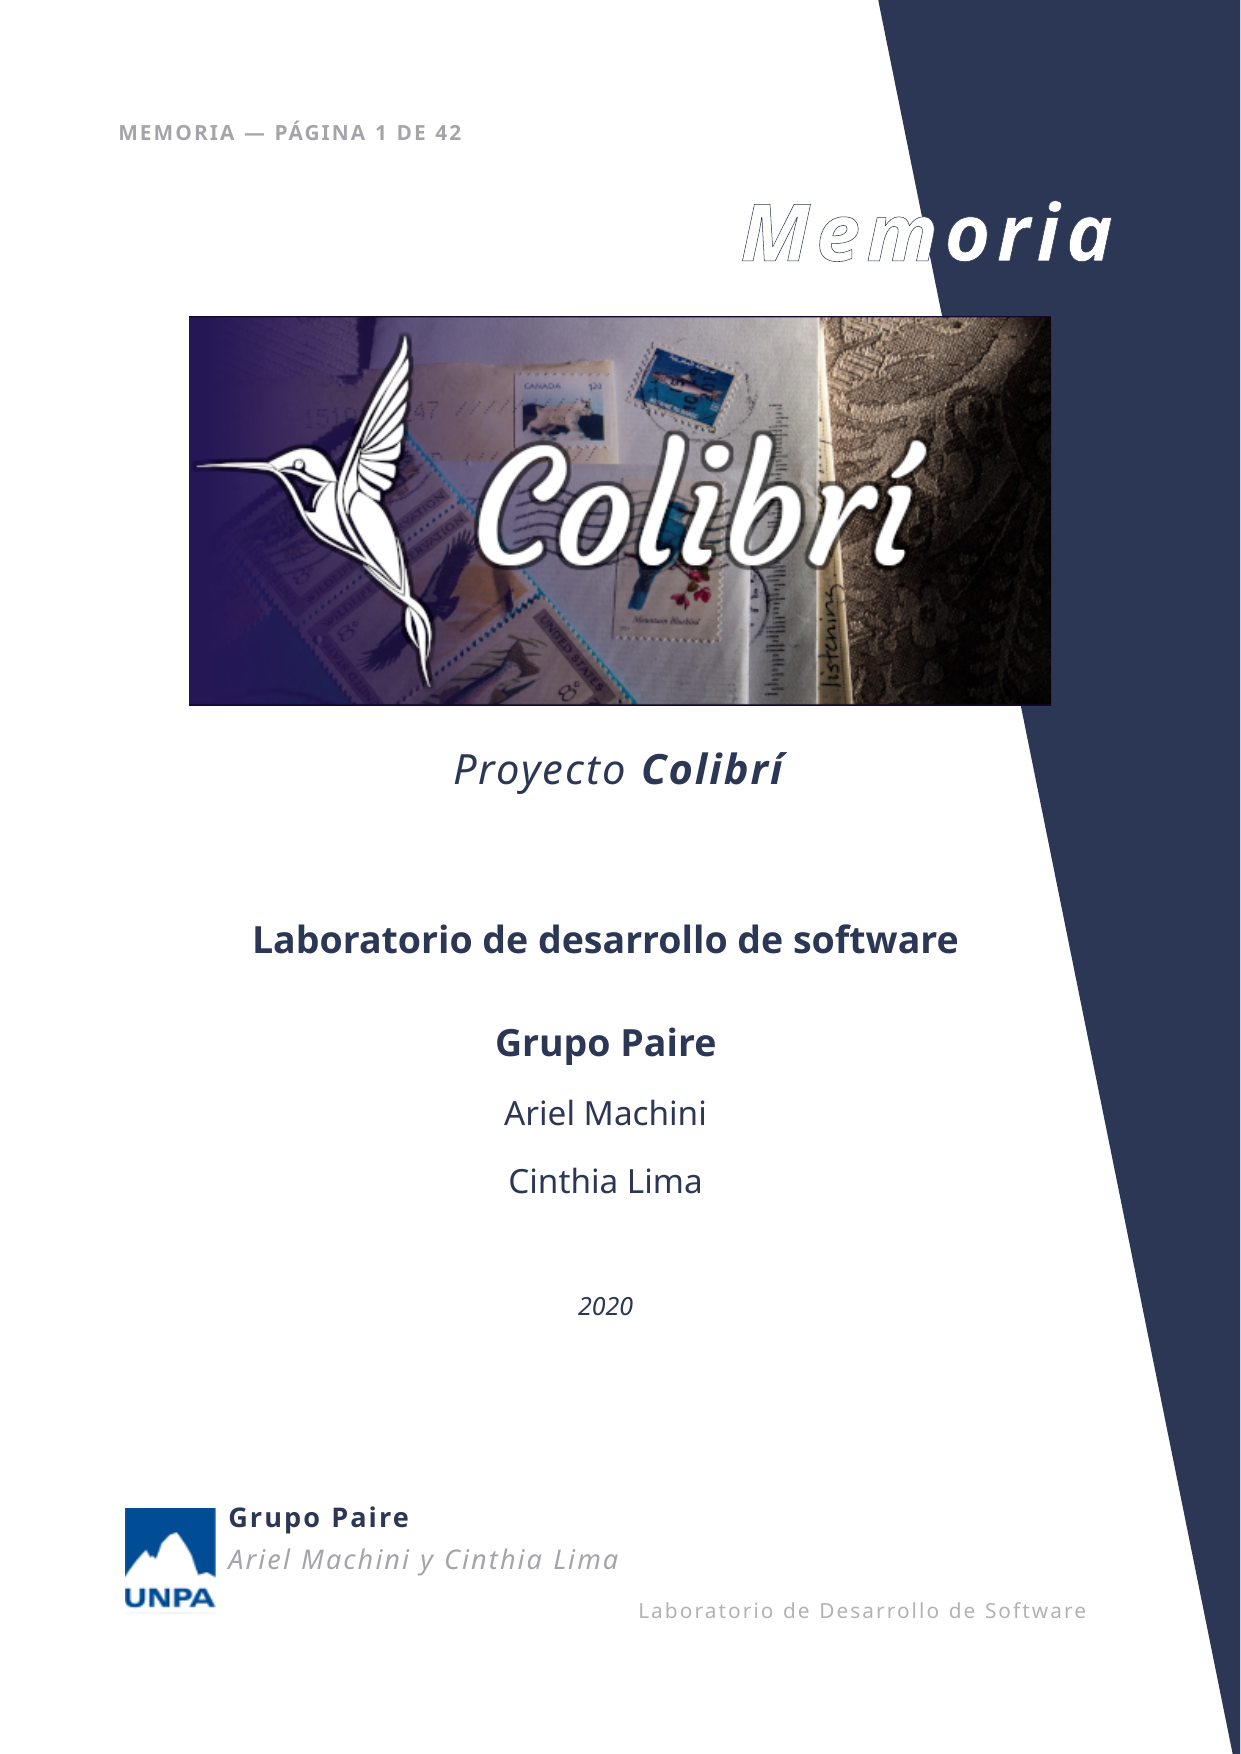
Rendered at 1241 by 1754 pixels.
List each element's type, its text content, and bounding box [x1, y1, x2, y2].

text Proyecto Colibrí [118, 740, 1039, 797]
picture [125, 1508, 216, 1614]
text Memoria [118, 176, 935, 284]
picture [189, 316, 1052, 706]
